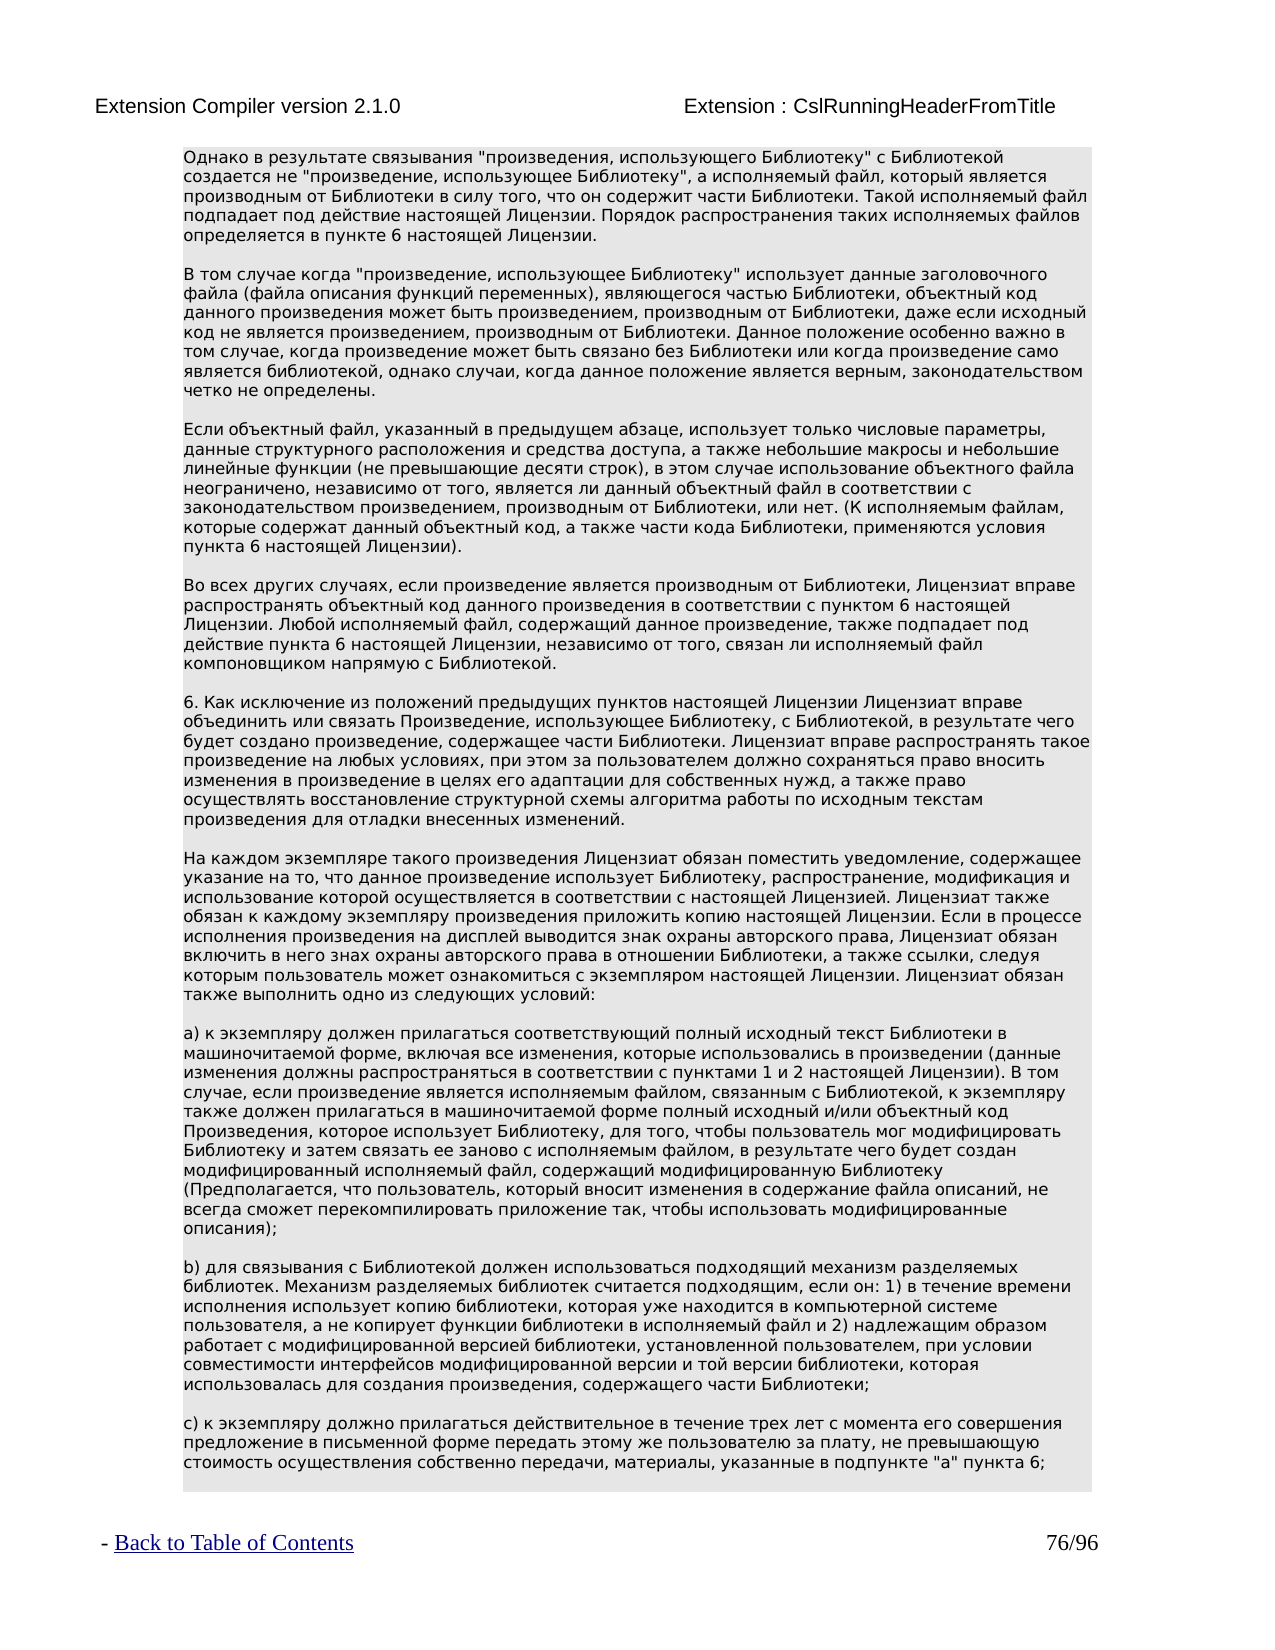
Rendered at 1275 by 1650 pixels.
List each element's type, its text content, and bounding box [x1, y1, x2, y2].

text 6. Как исключение из положений предыдущих пунктов настоящей Лицензии Лицензиат вправе объединить или связать Произведение, использующее Библиотеку, с Библиотекой, в результате чего будет создано произведение, содержащее части Библиотеки. Лицензиат вправе распространять такое произведение на любых условиях, при этом за пользователем должно сохраняться право вносить изменения в произведение в целях его адаптации для собственных нужд, а также право осуществлять восстановление структурной схемы алгоритма работы по исходным текстам произведения для отладки внесенных изменений. [183, 693, 1092, 829]
text Однако в результате связывания "произведения, использующего Библиотеку" с Библиотекой создается не "произведение, использующее Библиотеку", а исполняемый файл, который является производным от Библиотеки в силу того, что он содержит части Библиотеки. Такой исполняемый файл подпадает под действие настоящей Лицензии. Порядок распространения таких исполняемых файлов определяется в пункте 6 настоящей Лицензии. [183, 147, 1092, 245]
text Во всех других случаях, если произведение является производным от Библиотеки, Лицензиат вправе распространять объектный код данного произведения в соответствии с пунктом 6 настоящей Лицензии. Любой исполняемый файл, содержащий данное произведение, также подпадает под действие пункта 6 настоящей Лицензии, независимо от того, связан ли исполняемый файл компоновщиком напрямую с Библиотекой. [183, 576, 1092, 673]
text c) к экземпляру должно прилагаться действительное в течение трех лет с момента его совершения предложение в письменной форме передать этому же пользователю за плату, не превышающую стоимость осуществления собственно передачи, материалы, указанные в подпункте "а" пункта 6; [183, 1414, 1092, 1472]
text а) к экземпляру должен прилагаться соответствующий полный исходный текст Библиотеки в машиночитаемой форме, включая все изменения, которые использовались в произведении (данные изменения должны распространяться в соответствии с пунктами 1 и 2 настоящей Лицензии). В том случае, если произведение является исполняемым файлом, связанным с Библиотекой, к экземпляру также должен прилагаться в машиночитаемой форме полный исходный и/или объектный код Произведения, которое использует Библиотеку, для того, чтобы пользователь мог модифицировать Библиотеку и затем связать ее заново с исполняемым файлом, в результате чего будет создан модифицированный исполняемый файл, содержащий модифицированную Библиотеку (Предполагается, что пользователь, который вносит изменения в содержание файла описаний, не всегда сможет перекомпилировать приложение так, чтобы использовать модифицированные описания); [183, 1024, 1092, 1238]
text Если объектный файл, указанный в предыдущем абзаце, использует только числовые параметры, данные структурного расположения и средства доступа, а также небольшие макросы и небольшие линейные функции (не превышающие десяти строк), в этом случае использование объектного файла неограничено, независимо от того, является ли данный объектный файл в соответствии с законодательством произведением, производным от Библиотеки, или нет. (К исполняемым файлам, которые содержат данный объектный код, а также части кода Библиотеки, применяются условия пункта 6 настоящей Лицензии). [183, 420, 1092, 557]
text b) для связывания с Библиотекой должен использоваться подходящий механизм разделяемых библиотек. Механизм разделяемых библиотек считается подходящим, если он: 1) в течение времени исполнения использует копию библиотеки, которая уже находится в компьютерной системе пользователя, а не копирует функции библиотеки в исполняемый файл и 2) надлежащим образом работает с модифицированной версией библиотеки, установленной пользователем, при условии совместимости интерфейсов модифицированной версии и той версии библиотеки, которая использовалась для создания произведения, содержащего части Библиотеки; [183, 1258, 1092, 1394]
text На каждом экземпляре такого произведения Лицензиат обязан поместить уведомление, содержащее указание на то, что данное произведение использует Библиотеку, распространение, модификация и использование которой осуществляется в соответствии с настоящей Лицензией. Лицензиат также обязан к каждому экземпляру произведения приложить копию настоящей Лицензии. Если в процессе исполнения произведения на дисплей выводится знак охраны авторского права, Лицензиат обязан включить в него знах охраны авторского права в отношении Библиотеки, а также ссылки, следуя которым пользователь может ознакомиться с экземпляром настоящей Лицензии. Лицензиат обязан также выполнить одно из следующих условий: [183, 849, 1092, 1004]
text В том случае когда "произведение, использующее Библиотеку" использует данные заголовочного файла (файла описания функций переменных), являющегося частью Библиотеки, объектный код данного произведения может быть произведением, производным от Библиотеки, даже если исходный код не является произведением, производным от Библиотеки. Данное положение особенно важно в том случае, когда произведение может быть связано без Библиотеки или когда произведение само является библиотекой, однако случаи, когда данное положение является верным, законодательством четко не определены. [183, 264, 1092, 401]
